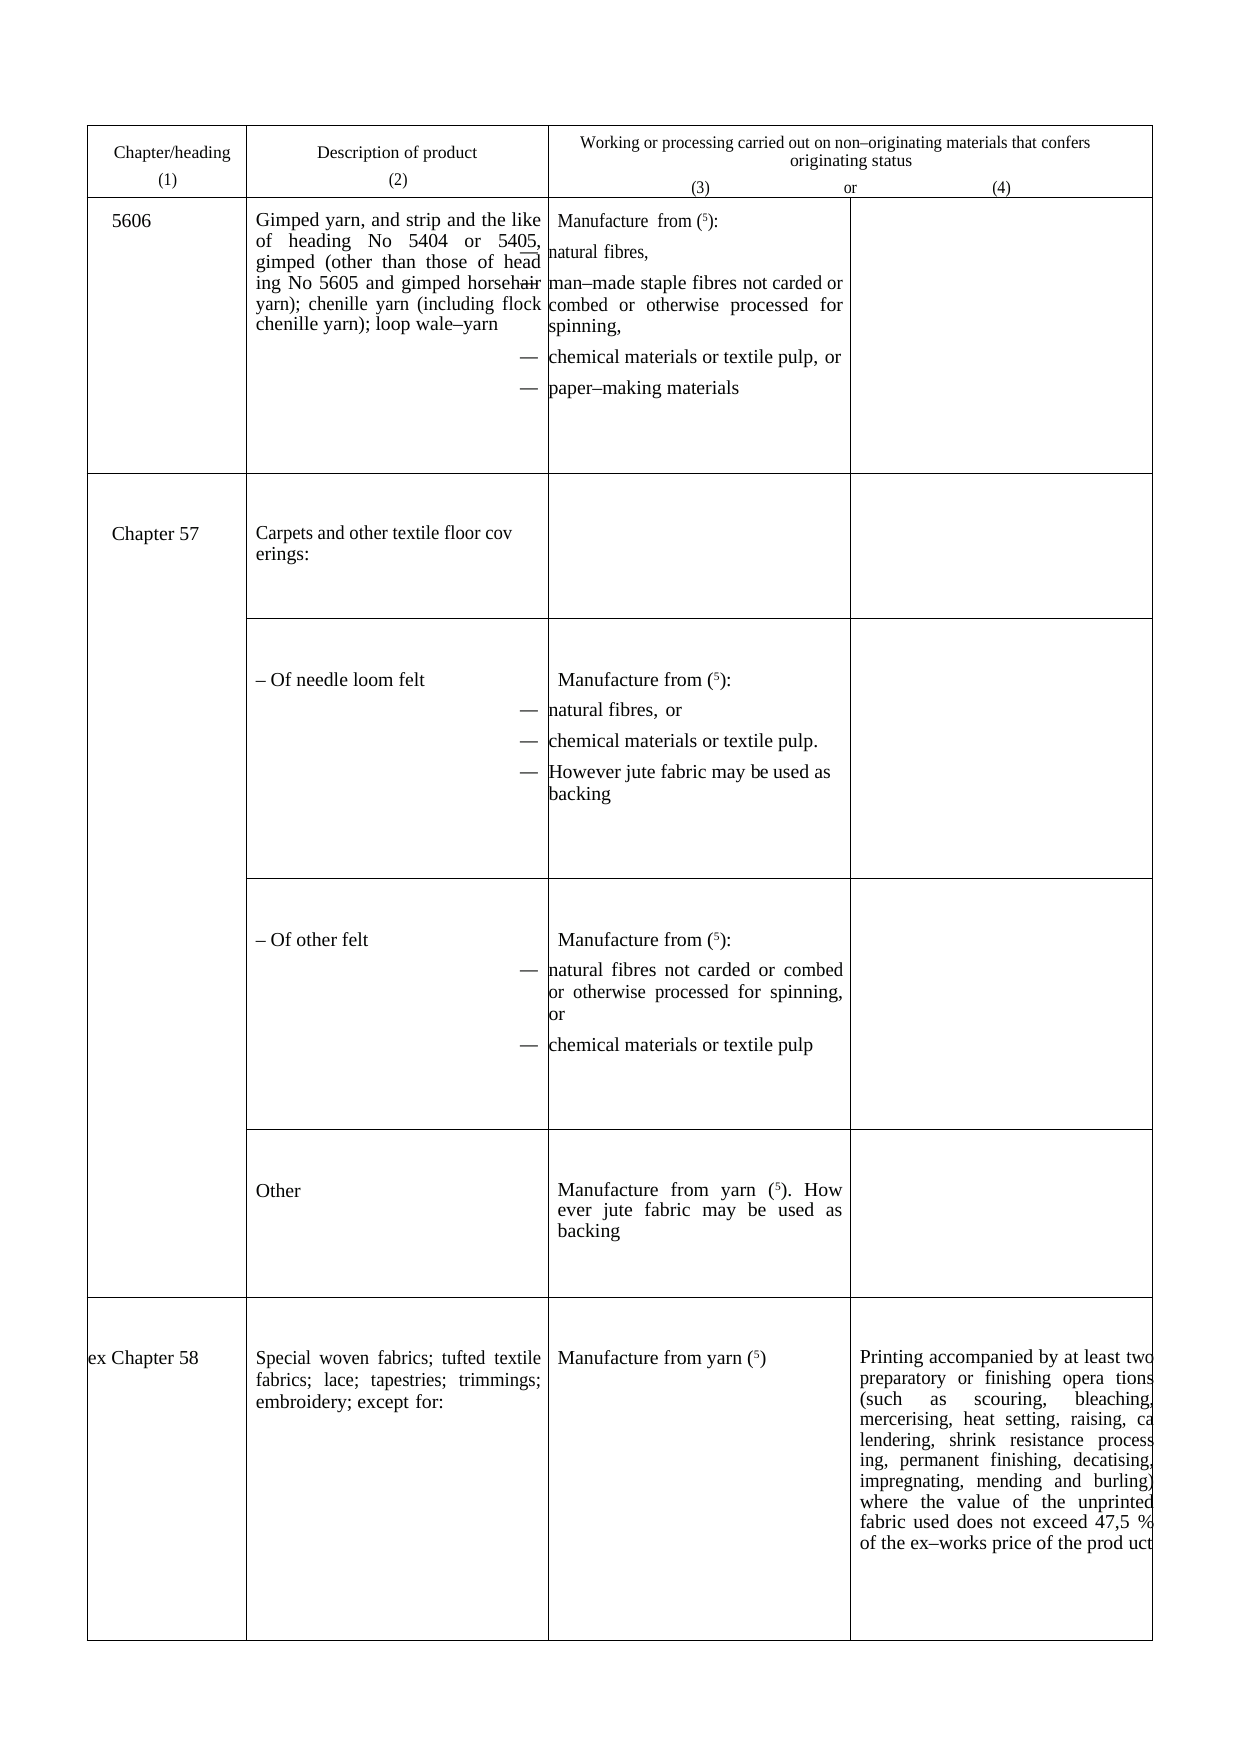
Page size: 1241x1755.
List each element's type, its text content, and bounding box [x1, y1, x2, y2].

table_cell Manufacture from (5): natural fibres, or chemical materials or textile pulp. However jute fabric may be used as backing [549, 619, 850, 878]
table_cell [549, 474, 850, 618]
table_header Chapter/heading (1) [88, 126, 246, 197]
table_cell Manufacture from yarn (5) [549, 1298, 850, 1640]
table_cell ex Chapter 58 [88, 1298, 246, 1640]
table_cell Other [247, 1130, 548, 1297]
table_cell Printing accompanied by at least two preparatory or finishing opera­ tions (such as scouring, bleaching, mercerising, heat setting, raising, ca­ lendering, shrink resistance process­ ing, permanent finishing, decatising, impregnating, mending and burling) where the value of the unprinted fabric used does not exceed 47,5 % of the ex–works price of the prod­ uct [851, 1298, 1152, 1640]
table_header Working or processing carried out on non–originating materials that confers originating status (3) or (4) [549, 126, 1152, 197]
table_cell – Of other felt [247, 879, 548, 1129]
table_cell [851, 1130, 1152, 1297]
table_cell Manufacture from yarn (5). How­ ever jute fabric may be used as backing [549, 1130, 850, 1297]
table_cell Chapter 57 [88, 474, 246, 1297]
table_cell 5606 [88, 198, 246, 472]
table_cell Gimped yarn, and strip and the like of heading No 5404 or 5405, gimped (other than those of head­ ing No 5605 and gimped horsehair yarn); chenille yarn (including flock chenille yarn); loop wale–yarn [247, 198, 548, 472]
table_cell Manufacture from (5): natural fibres not carded or combed or otherwise processed for spinning, or chemical materials or textile pulp [549, 879, 850, 1129]
table_cell Manufacture from (5): natural fibres, man–made staple fibres not carded or combed or otherwise processed for spinning, chemical materials or textile pulp, or paper–making materials [549, 198, 850, 472]
table_cell [851, 474, 1152, 618]
table_cell [851, 619, 1152, 878]
table_cell Special woven fabrics; tufted textile fabrics; lace; tapestries; trimmings; embroidery; except for: [247, 1298, 548, 1640]
table_cell Carpets and other textile floor cov­ erings: [247, 474, 548, 618]
table_cell [851, 198, 1152, 472]
table_header Description of product (2) [247, 126, 548, 197]
table_cell – Of needle loom felt [247, 619, 548, 878]
table_cell [851, 879, 1152, 1129]
